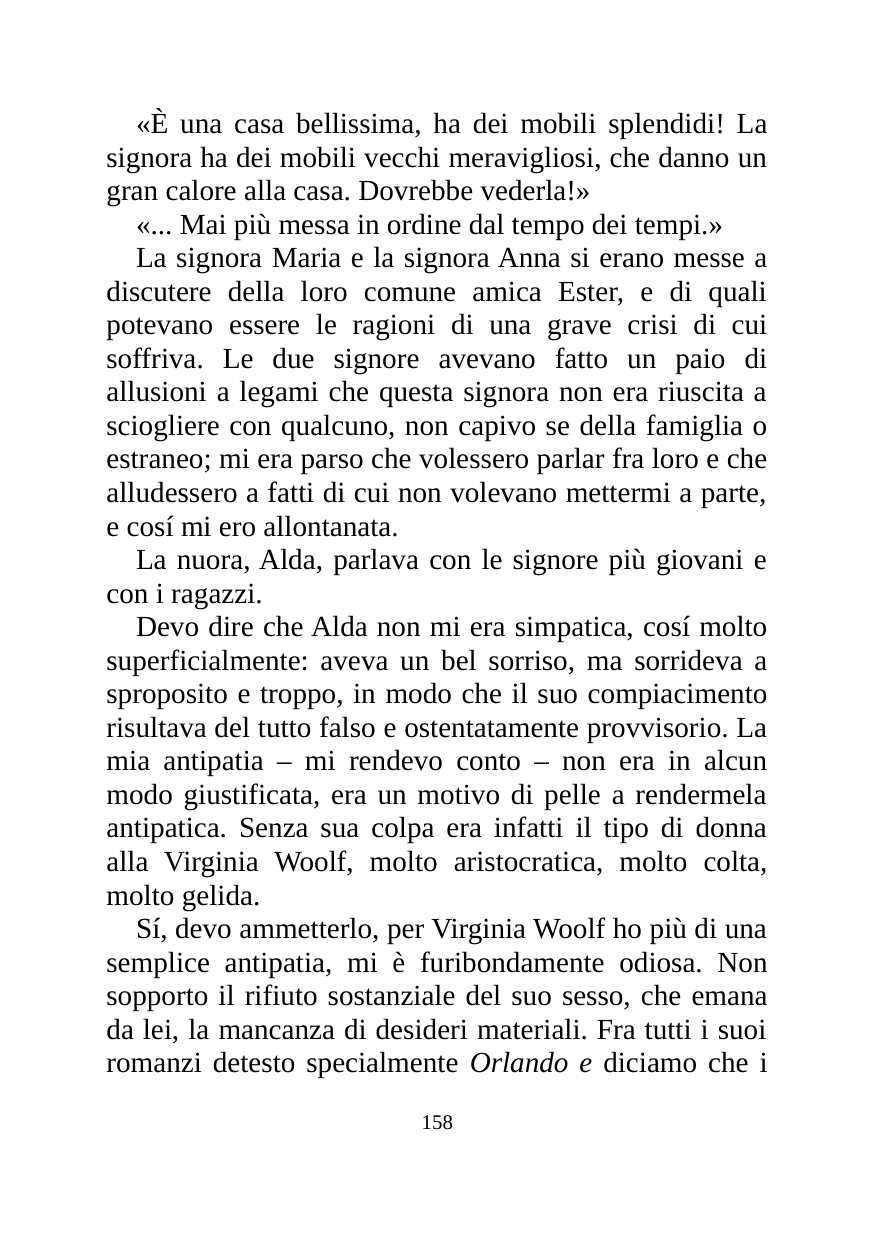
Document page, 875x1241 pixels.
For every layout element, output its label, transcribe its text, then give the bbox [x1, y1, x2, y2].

text «È una casa bellissima, ha dei mobili splendidi! La signora ha dei mobili vecchi meravigliosi, che danno un gran calore alla casa. Dovrebbe vederla!» [106, 106, 768, 207]
text Sí, devo ammetterlo, per Virginia Woolf ho più di una semplice antipatia, mi è furibondamente odiosa. Non sopporto il rifiuto sostanziale del suo sesso, che emana da lei, la mancanza di desideri materiali. Fra tutti i suoi romanzi detesto specialmente Orlando e diciamo che i [106, 911, 768, 1079]
text Devo dire che Alda non mi era simpatica, cosí molto superficialmente: aveva un bel sorriso, ma sorrideva a sproposito e troppo, in modo che il suo compiacimento risultava del tutto falso e ostentatamente provvisorio. La mia antipatia – mi rendevo conto – non era in alcun modo giustificata, era un motivo di pelle a rendermela antipatica. Senza sua colpa era infatti il tipo di donna alla Virginia Woolf, molto aristocratica, molto colta, molto gelida. [106, 609, 768, 911]
text «... Mai più messa in ordine dal tempo dei tempi.» [106, 207, 768, 240]
text La signora Maria e la signora Anna si erano messe a discutere della loro comune amica Ester, e di quali potevano essere le ragioni di una grave crisi di cui soffriva. Le due signore avevano fatto un paio di allusioni a legami che questa signora non era riuscita a sciogliere con qualcuno, non capivo se della famiglia o estraneo; mi era parso che volessero parlar fra loro e che alludessero a fatti di cui non volevano mettermi a parte, e cosí mi ero allontanata. [106, 240, 768, 542]
text La nuora, Alda, parlava con le signore più giovani e con i ragazzi. [106, 542, 768, 609]
